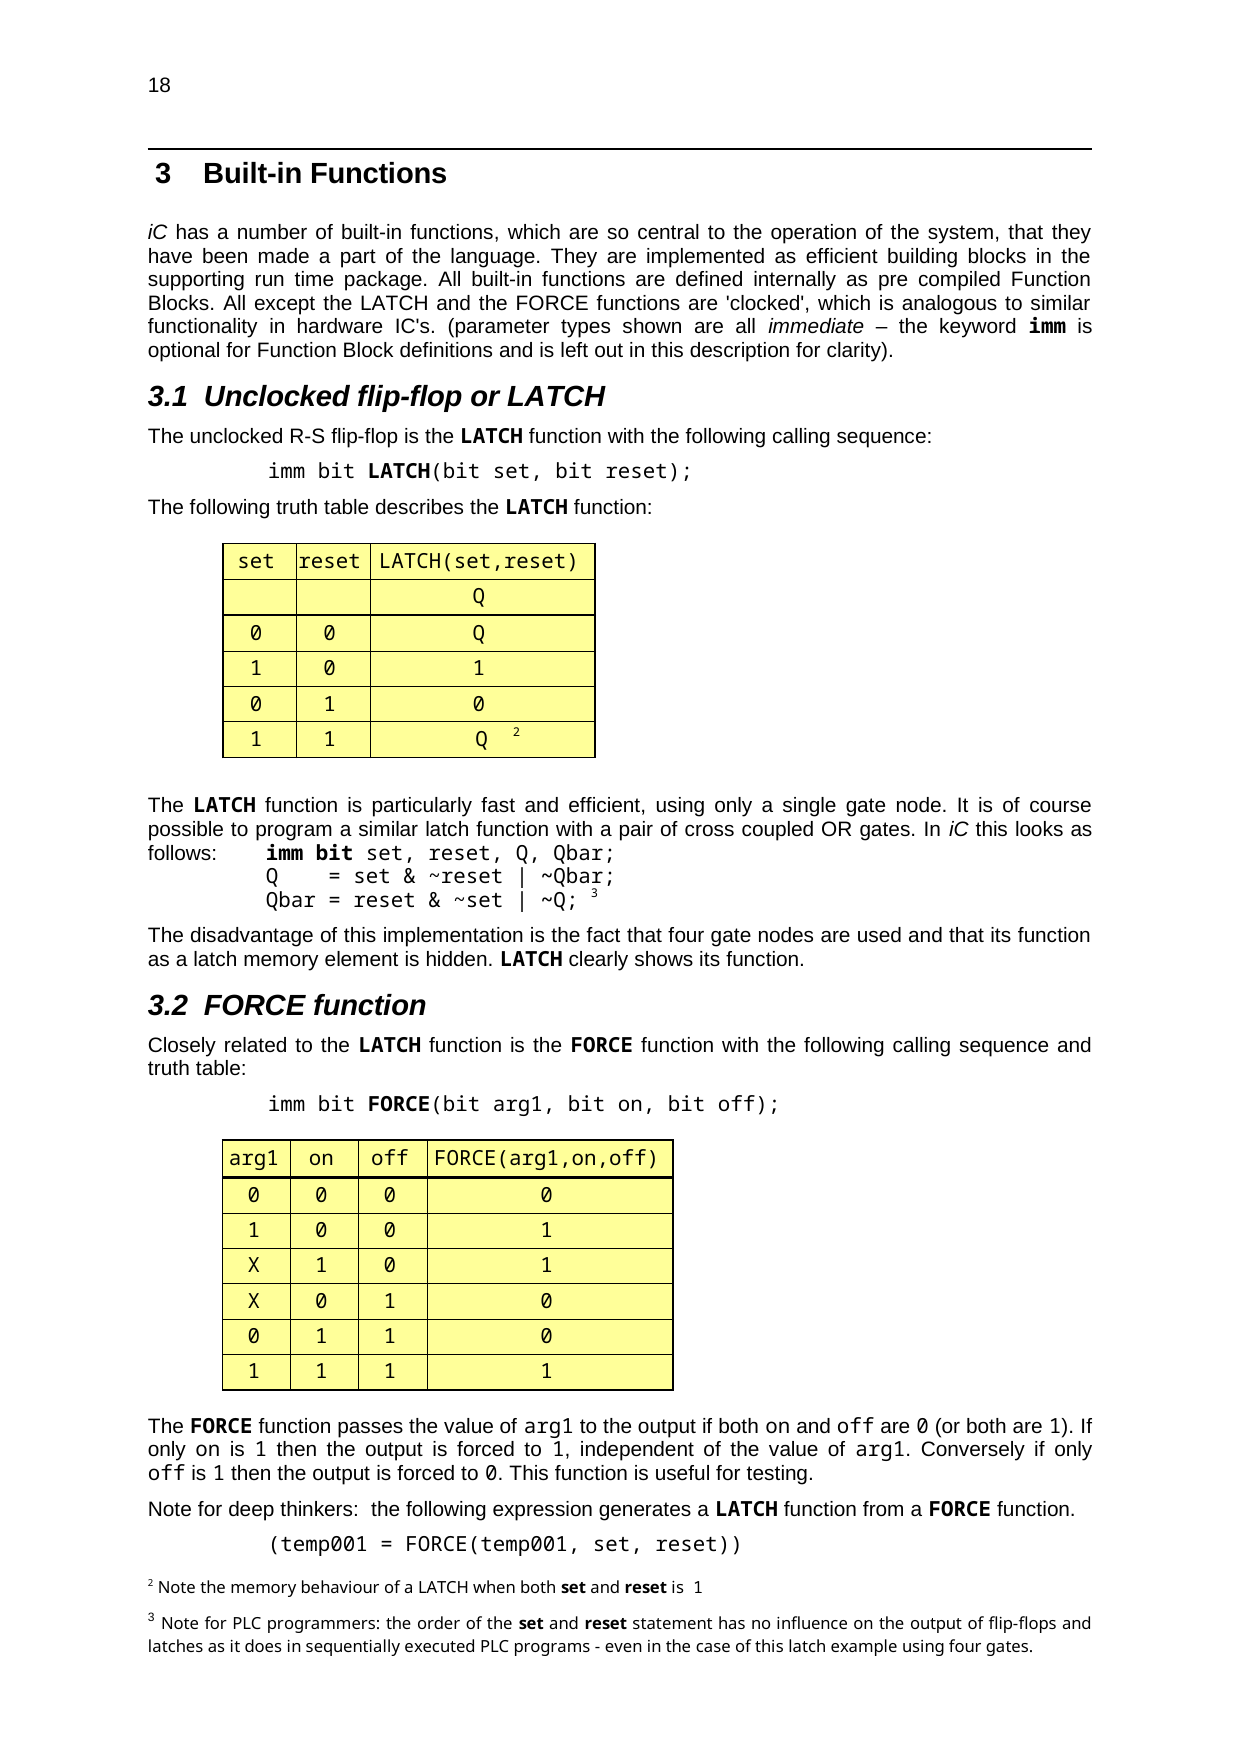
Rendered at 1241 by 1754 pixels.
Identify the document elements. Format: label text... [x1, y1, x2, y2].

table_cell 0 [224, 687, 296, 721]
table_cell 1 [428, 1355, 672, 1389]
table_cell 0 [291, 1214, 358, 1248]
table_cell 1 [297, 722, 370, 757]
table_header off [359, 1141, 427, 1176]
table_cell 1 [223, 1214, 290, 1248]
table_header FORCE(arg1,on,off) [428, 1141, 672, 1176]
text imm bit LATCH(bit set, bit reset); [268, 460, 1092, 483]
table_cell 1 [291, 1249, 358, 1283]
table_cell 1 [224, 722, 296, 757]
text imm bit FORCE(bit arg1, bit on, bit off); [268, 1092, 1092, 1116]
table_cell 1 [223, 1355, 290, 1389]
table_header set [224, 544, 296, 579]
table_cell [224, 580, 296, 614]
table_cell 1 [291, 1320, 358, 1354]
table_cell 0 [359, 1214, 427, 1248]
table_cell 0 [291, 1179, 358, 1213]
table_cell 0 [297, 652, 370, 686]
table_header LATCH(set,reset) [371, 544, 594, 579]
text The disadvantage of this implementation is the fact that four gate nodes are used and that its function as a latch memory element is hidden. LATCH clearly shows its function. [148, 924, 1092, 971]
table_cell 1 [297, 687, 370, 721]
text The unclocked R-S flip-flop is the LATCH function with the following calling sequence: [148, 424, 1092, 448]
text iC has a number of built-in functions, which are so central to the operation of the system, that they have been made a part of the language. They are implemented as efficient building blocks in the supporting run time package. All built-in functions are defined internally as pre compiled Function Blocks. All except the LATCH and the FORCE functions are 'clocked', which is analogous to similar functionality in hardware IC's. (parameter types shown are all immediate – the keyword imm is optional for Function Block definitions and is left out in this description for clarity). [148, 221, 1092, 362]
text The FORCE function passes the value of arg1 to the output if both on and off are 0 (or both are 1). If only on is 1 then the output is forced to 1, independent of the value of arg1. Conversely if only off is 1 then the output is forced to 0. This function is useful for testing. [148, 1391, 1092, 1485]
text Closely related to the LATCH function is the FORCE function with the following calling sequence and truth table: [148, 1033, 1092, 1080]
table_cell 1 [224, 652, 296, 686]
table_cell 0 [428, 1320, 672, 1354]
text Note for deep thinkers: the following expression generates a LATCH function from a FORCE function. [148, 1497, 1092, 1521]
table_cell 0 [223, 1179, 290, 1213]
table_cell Q [371, 722, 594, 757]
table_header arg1 [223, 1141, 290, 1176]
table_cell 0 [359, 1179, 427, 1213]
table_cell 1 [291, 1355, 358, 1389]
table_cell 0 [428, 1284, 672, 1319]
table_cell 1 [428, 1214, 672, 1248]
subtitle FORCE function [148, 989, 1092, 1021]
table_cell 1 [359, 1320, 427, 1354]
table_cell Q [371, 616, 594, 651]
table_cell 0 [297, 616, 370, 651]
table_cell 1 [371, 652, 594, 686]
text The LATCH function is particularly fast and efficient, using only a single gate node. It is of course possible to program a similar latch function with a pair of cross coupled OR gates. In iC this looks as follows: imm bit set, reset, Q, Qbar; Q = set & ~reset | ~Qbar; Qbar = reset & ~set | ~Q; [148, 794, 1092, 912]
table_cell 0 [224, 616, 296, 651]
subtitle Built-in Functions [148, 150, 1092, 197]
table_cell 0 [359, 1249, 427, 1283]
table_header reset [297, 544, 370, 579]
table_cell 1 [359, 1284, 427, 1319]
text The following truth table describes the LATCH function: [148, 495, 1092, 519]
text Note for PLC programmers: the order of the set and reset statement has no influence on the output of flip-flops and latches as it does in sequentially executed PLC programs - even in the case of this latch example using four gates. [148, 1610, 1092, 1658]
subtitle Unclocked flip-flop or LATCH [148, 380, 1092, 413]
table_cell 0 [428, 1179, 672, 1213]
table_cell 1 [359, 1355, 427, 1389]
table_cell Q [371, 580, 594, 614]
text (temp001 = FORCE(temp001, set, reset)) [268, 1532, 1092, 1556]
table_cell 0 [291, 1284, 358, 1319]
table_header on [291, 1141, 358, 1176]
table_cell X [223, 1249, 290, 1283]
table_cell 0 [371, 687, 594, 721]
table_cell 0 [223, 1320, 290, 1354]
table_cell X [223, 1284, 290, 1319]
table_cell [297, 580, 370, 614]
table_cell 1 [428, 1249, 672, 1283]
